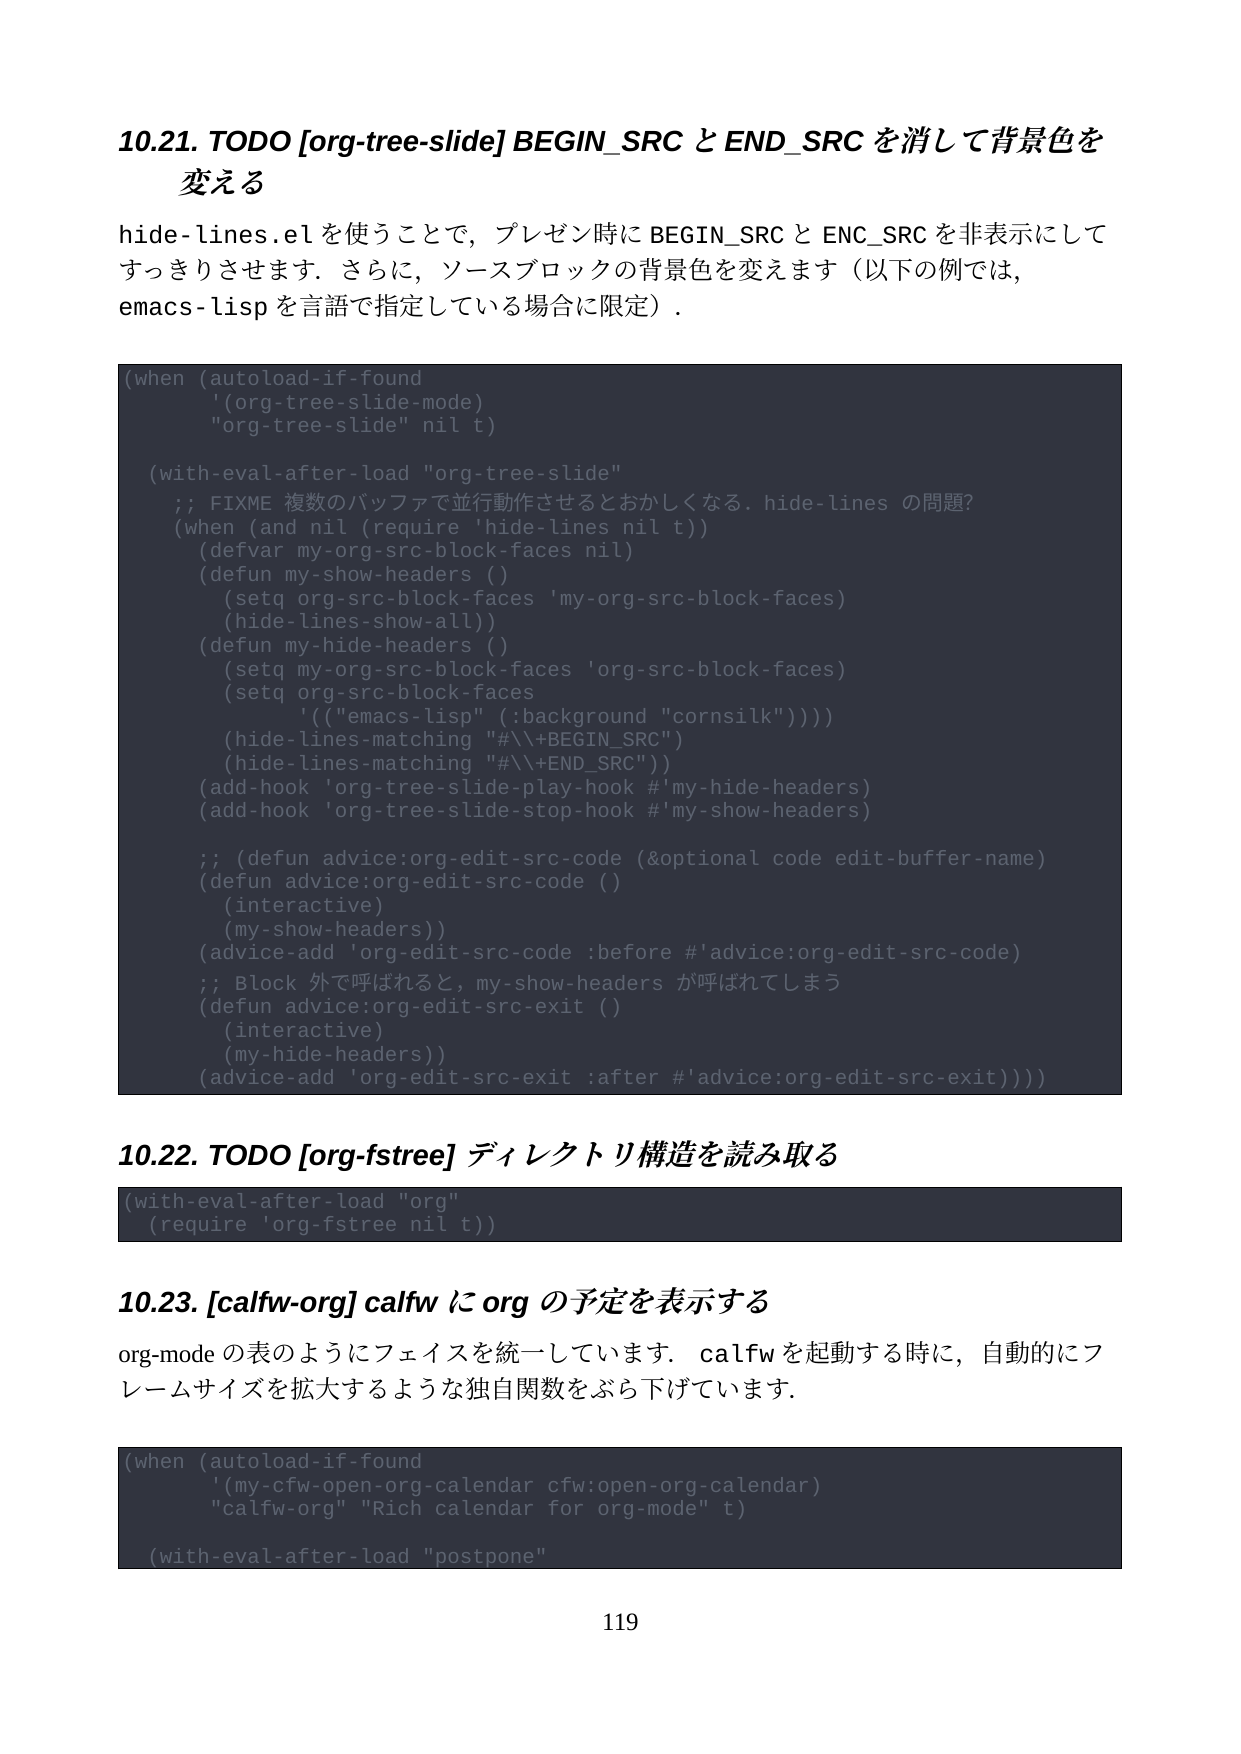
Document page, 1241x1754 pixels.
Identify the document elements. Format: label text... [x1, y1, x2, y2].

text (when (autoload-if-found [119, 1448, 1121, 1471]
text org-mode の表のようにフェイスを統一しています． calfw を起動する時に，自動的にフレームサイズを拡大するような独自関数をぶら下げています． [118, 1334, 1122, 1434]
text (advice-add 'org-edit-src-exit :after #'advice:org-edit-src-exit)))) [119, 1063, 1121, 1094]
text '(my-cfw-open-org-calendar cfw:open-org-calendar) [119, 1471, 1121, 1494]
text (when (autoload-if-found [119, 365, 1121, 388]
text (with-eval-after-load "org-tree-slide" [119, 459, 1121, 482]
text (advice-add 'org-edit-src-code :before #'advice:org-edit-src-code) [119, 938, 1121, 962]
text "org-tree-slide" nil t) [119, 411, 1121, 435]
text ;; Block 外で呼ばれると，my-show-headers が呼ばれてしまう [119, 962, 1121, 992]
text (setq my-org-src-block-faces 'org-src-block-faces) [119, 654, 1121, 678]
text (defun advice:org-edit-src-exit () [119, 992, 1121, 1016]
text (with-eval-after-load "org" [119, 1188, 1121, 1210]
text (defun my-show-headers () [119, 560, 1121, 584]
text hide-lines.el を使うことで，プレゼン時に BEGIN_SRC と ENC_SRC を非表示にしてすっきりさせます．さらに，ソースブロックの背景色を変えます（以下の例では， emacs-lisp を言語で指定している場合に限定）． [118, 214, 1122, 352]
text (setq org-src-block-faces [119, 678, 1121, 702]
text ;; FIXME 複数のバッファで並行動作させるとおかしくなる．hide-lines の問題？ [119, 482, 1121, 513]
text (with-eval-after-load "postpone" [119, 1542, 1121, 1568]
text (hide-lines-show-all)) [119, 607, 1121, 631]
text '(org-tree-slide-mode) [119, 388, 1121, 411]
text (interactive) [119, 1016, 1121, 1040]
text '(("emacs-lisp" (:background "cornsilk")))) [119, 702, 1121, 726]
text "calfw-org" "Rich calendar for org-mode" t) [119, 1494, 1121, 1518]
text (interactive) [119, 891, 1121, 915]
text (defvar my-org-src-block-faces nil) [119, 536, 1121, 560]
text (when (and nil (require 'hide-lines nil t)) [119, 513, 1121, 536]
text (setq org-src-block-faces 'my-org-src-block-faces) [119, 584, 1121, 607]
text (defun my-hide-headers () [119, 631, 1121, 654]
text (defun advice:org-edit-src-code () [119, 867, 1121, 891]
subtitle TODO [org-fstree] ディレクトリ構造を読み取る [118, 1132, 1122, 1174]
text (my-show-headers)) [119, 915, 1121, 938]
text (hide-lines-matching "#\\+BEGIN_SRC") [119, 726, 1121, 749]
text (require 'org-fstree nil t)) [119, 1210, 1121, 1241]
subtitle TODO [org-tree-slide] BEGIN_SRCとEND_SRCを消して背景色を変える [118, 118, 1122, 202]
subtitle [calfw-org] calfw に org の予定を表示する [118, 1279, 1122, 1321]
text ;; (defun advice:org-edit-src-code (&optional code edit-buffer-name) [119, 844, 1121, 867]
text (hide-lines-matching "#\\+END_SRC")) [119, 749, 1121, 773]
text (add-hook 'org-tree-slide-play-hook #'my-hide-headers) [119, 773, 1121, 796]
text (add-hook 'org-tree-slide-stop-hook #'my-show-headers) [119, 796, 1121, 820]
text (my-hide-headers)) [119, 1040, 1121, 1063]
